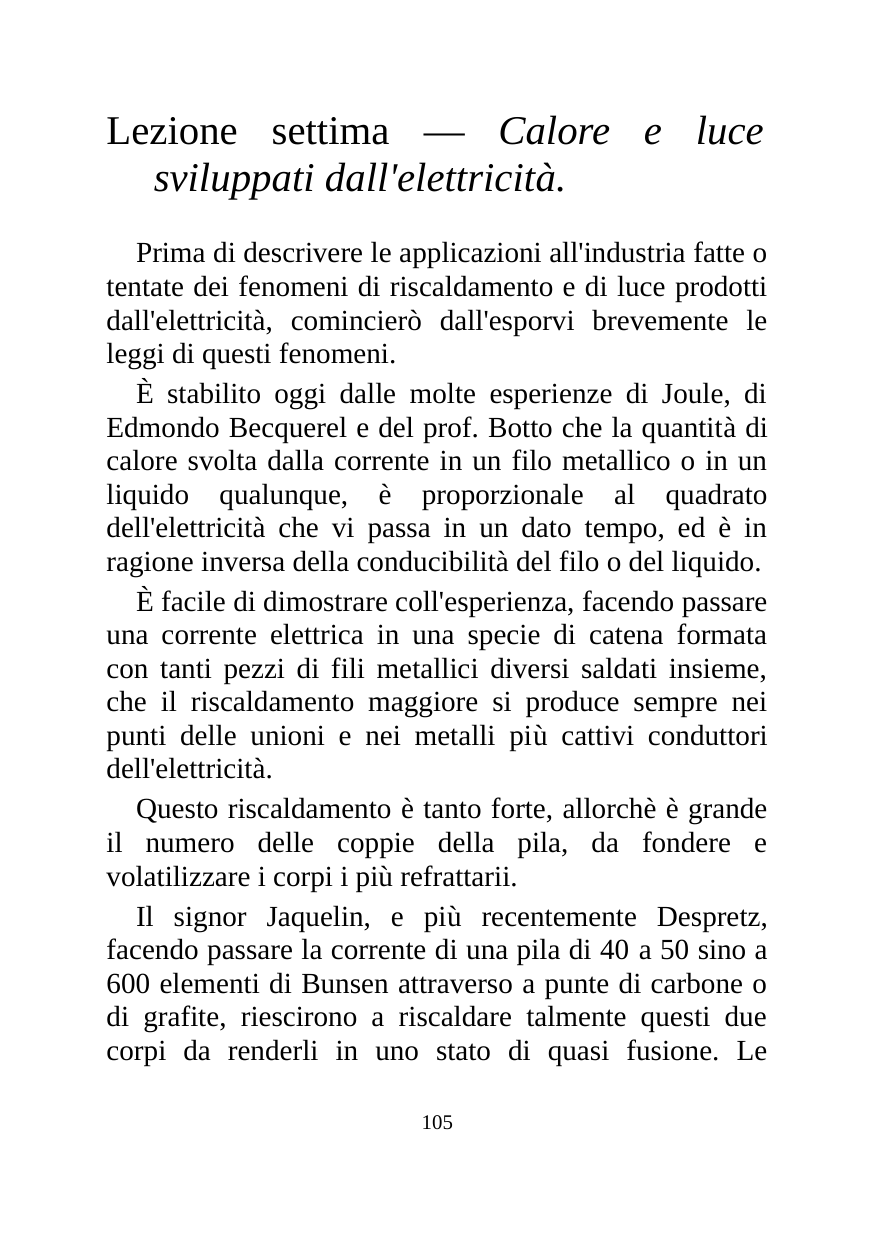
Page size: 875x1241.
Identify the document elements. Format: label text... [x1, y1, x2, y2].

subtitle Lezione settima — Calore e luce sviluppati dall'elettricità. [106, 106, 768, 200]
text È facile di dimostrare coll'esperienza, facendo passare una corrente elettrica in una specie di catena formata con tanti pezzi di fili metallici diversi saldati insieme, che il riscaldamento maggiore si produce sempre nei punti delle unioni e nei metalli più cattivi conduttori dell'elettricità. [106, 584, 768, 785]
text È stabilito oggi dalle molte esperienze di Joule, di Edmondo Becquerel e del prof. Botto che la quantità di calore svolta dalla corrente in un filo metallico o in un liquido qualunque, è proporzionale al quadrato dell'elettricità che vi passa in un dato tempo, ed è in ragione inversa della conducibilità del filo o del liquido. [106, 376, 768, 577]
text Prima di descrivere le applicazioni all'industria fatte o tentate dei fenomeni di riscaldamento e di luce prodotti dall'elettricità, comincierò dall'esporvi brevemente le leggi di questi fenomeni. [106, 236, 768, 370]
text Il signor Jaquelin, e più recentemente Despretz, facendo passare la corrente di una pila di 40 a 50 sino a 600 elementi di Bunsen attraverso a punte di carbone o di grafite, riescirono a riscaldare talmente questi due corpi da renderli in uno stato di quasi fusione. Le [106, 899, 768, 1066]
text Questo riscaldamento è tanto forte, allorchè è grande il numero delle coppie della pila, da fondere e volatilizzare i corpi i più refrattarii. [106, 792, 768, 892]
